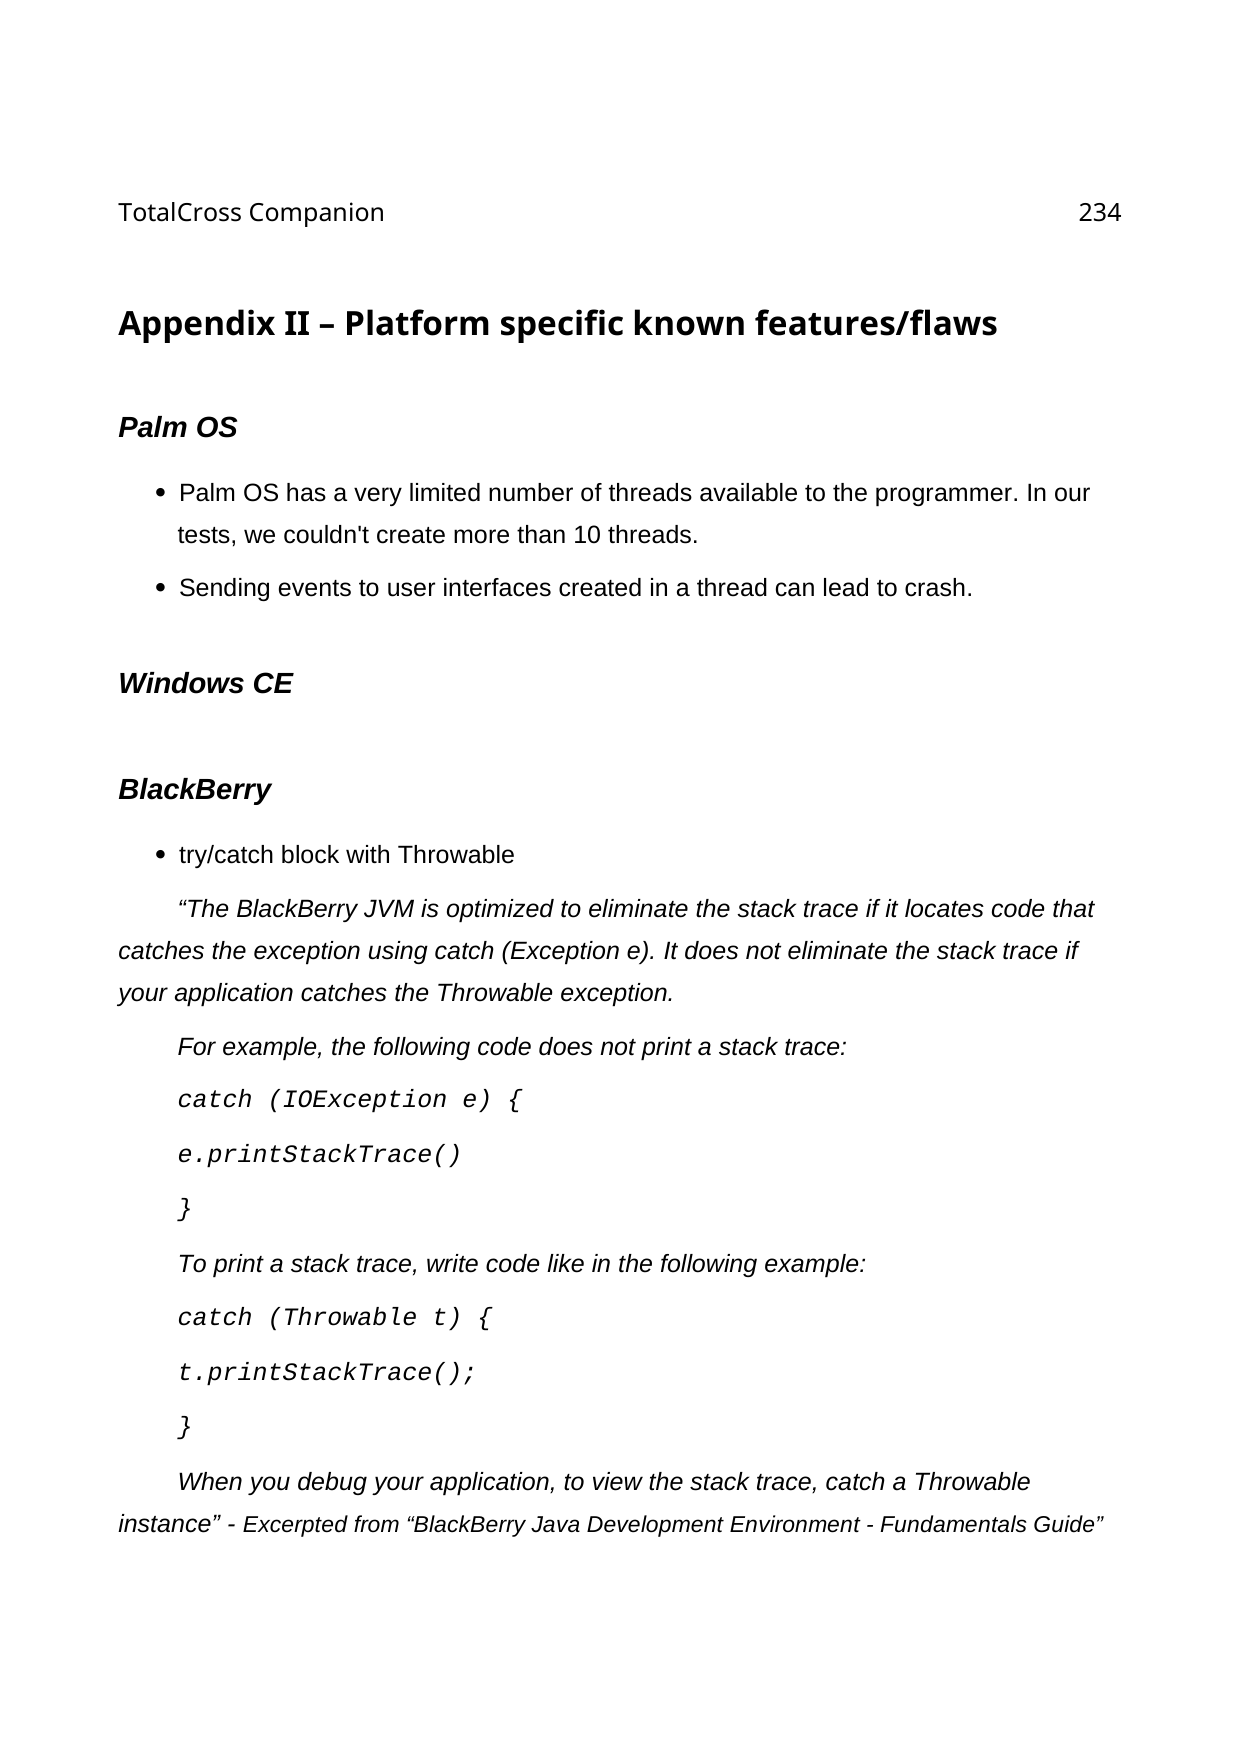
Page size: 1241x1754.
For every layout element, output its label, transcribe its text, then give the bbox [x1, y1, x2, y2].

text } [118, 1413, 1122, 1442]
list Sending events to user interfaces created in a thread can lead to crash. [156, 574, 1122, 602]
text e.printStackTrace() [118, 1141, 1122, 1169]
text When you debug your application, to view the stack trace, catch a Throwable instance” - Excerpted from “BlackBerry Java Development Environment - Fundamentals Guide” [118, 1468, 1122, 1538]
subtitle Palm OS [118, 411, 1122, 443]
text } [118, 1196, 1122, 1224]
list try/catch block with Throwable [156, 841, 1122, 869]
text catch (Throwable t) { [118, 1304, 1122, 1333]
text catch (IOException e) { [118, 1086, 1122, 1115]
subtitle BlackBerry [118, 773, 1122, 805]
text “The BlackBerry JVM is optimized to eliminate the stack trace if it locates code that catches the exception using catch (Exception e). It does not eliminate the stack trace if your application catches the Throwable exception. [118, 894, 1122, 1007]
text t.printStackTrace(); [118, 1359, 1122, 1387]
text To print a stack trace, write code like in the following example: [118, 1250, 1122, 1278]
list Palm OS has a very limited number of threads available to the programmer. In our tests, we couldn't create more than 10 threads. [156, 478, 1122, 548]
subtitle Appendix II – Platform specific known features/flaws [118, 300, 1122, 346]
text For example, the following code does not print a stack trace: [118, 1032, 1122, 1060]
subtitle Windows CE [118, 667, 1122, 699]
